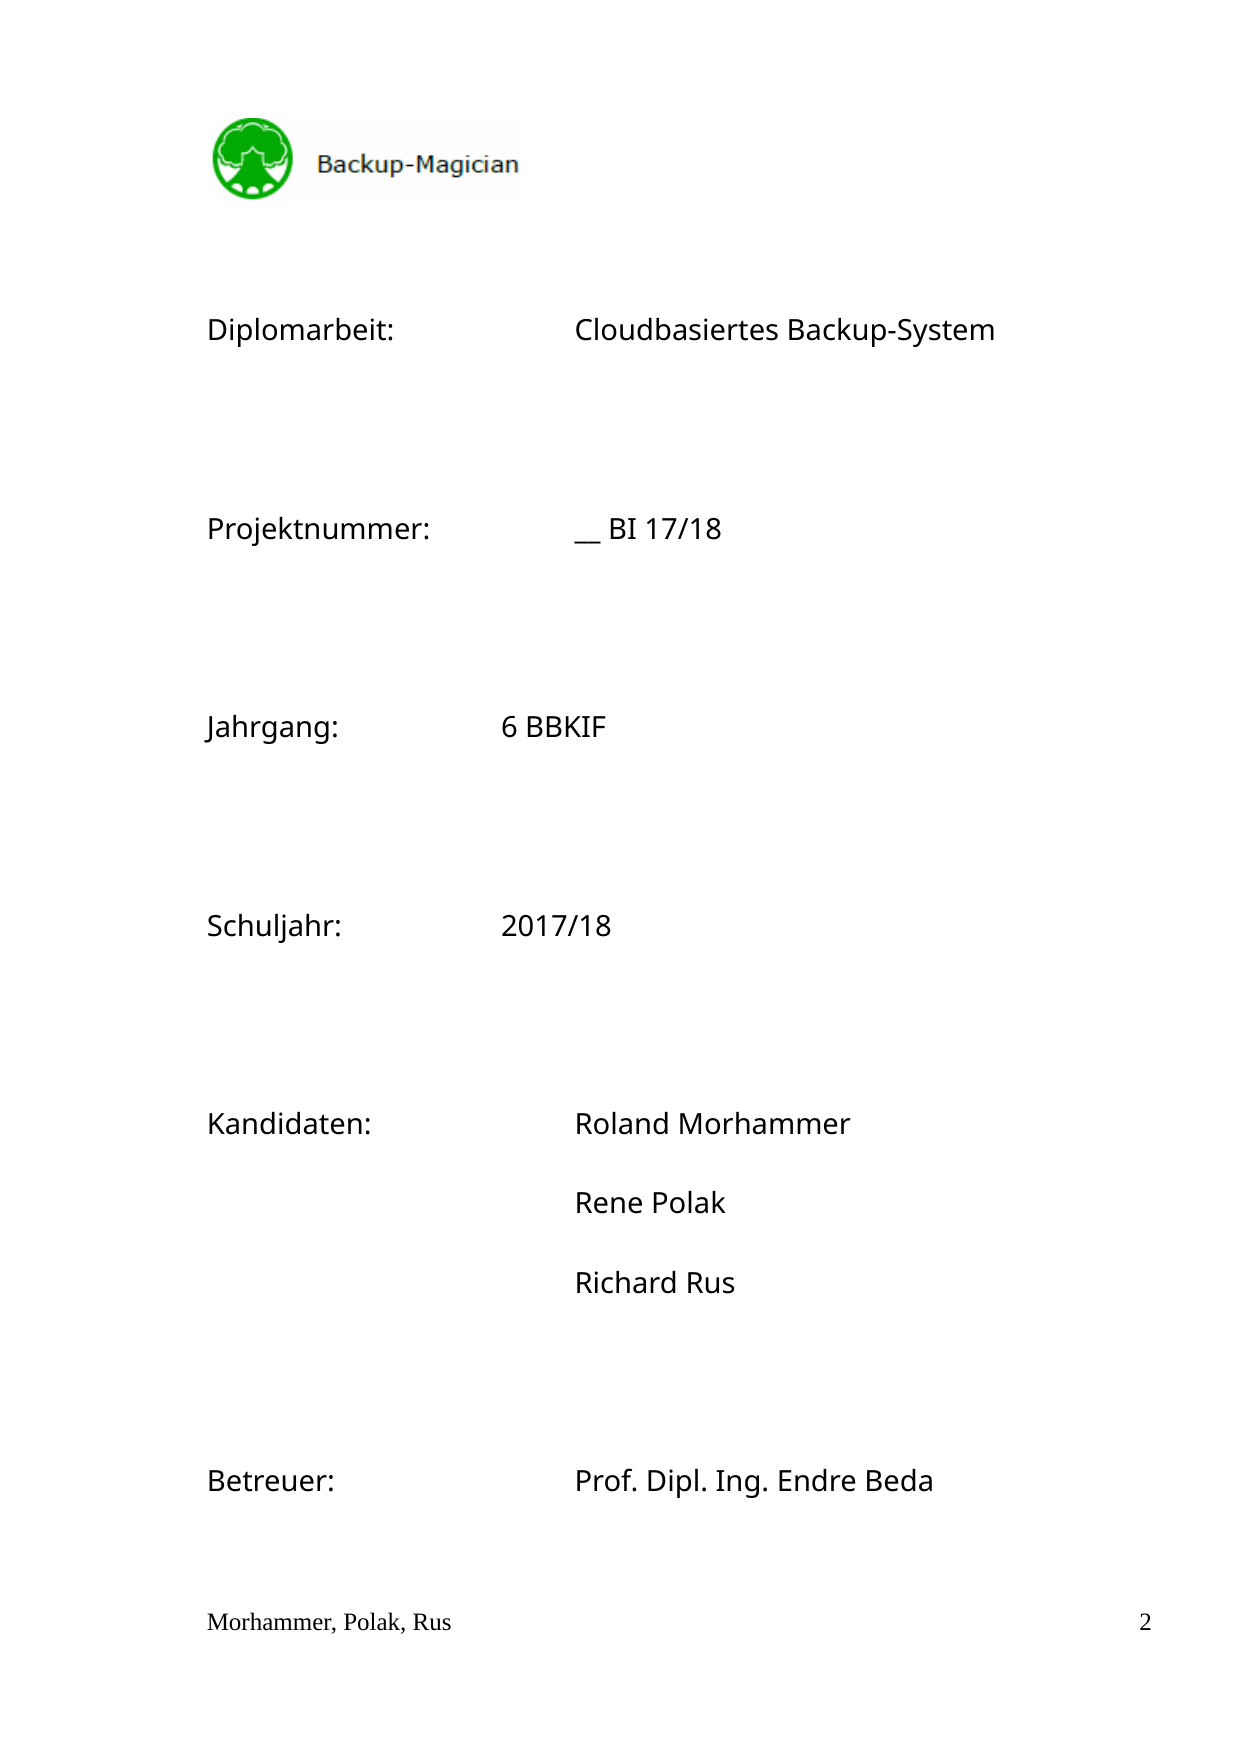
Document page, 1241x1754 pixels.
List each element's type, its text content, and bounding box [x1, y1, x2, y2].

text Betreuer: Prof. Dipl. Ing. Endre Beda [207, 1461, 1152, 1500]
text Kandidaten: Roland Morhammer [207, 1103, 1152, 1143]
text Projektnummer: __ BI 17/18 [207, 508, 1152, 548]
text Schuljahr: 2017/18 [207, 905, 1152, 945]
text Jahrgang: 6 BBKIF [207, 707, 1152, 746]
text Richard Rus [207, 1262, 1152, 1302]
picture [210, 118, 523, 201]
text Diplomarbeit: Cloudbasiertes Backup-System [207, 310, 1152, 349]
text Rene Polak [207, 1183, 1152, 1222]
